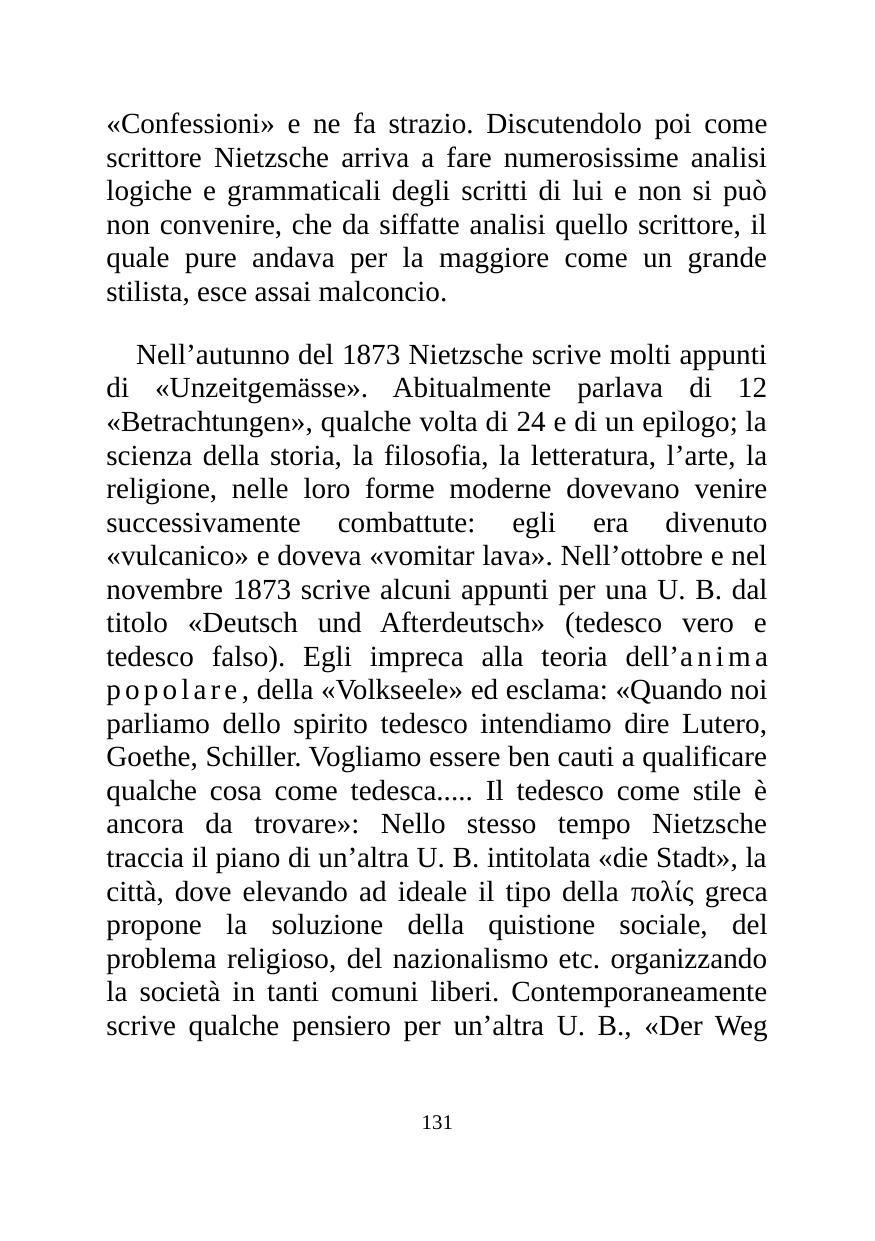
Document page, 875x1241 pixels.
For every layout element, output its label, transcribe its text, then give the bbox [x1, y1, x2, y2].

text «Confessioni» e ne fa strazio. Discutendolo poi come scrittore Nietzsche arriva a fare numerosissime analisi logiche e grammaticali degli scritti di lui e non si può non convenire, che da siffatte analisi quello scrittore, il quale pure andava per la maggiore come un grande stilista, esce assai malconcio. [106, 106, 768, 307]
text Nell’autunno del 1873 Nietzsche scrive molti appunti di «Unzeitgemässe». Abitualmente parlava di 12 «Betrachtungen», qualche volta di 24 e di un epilogo; la scienza della storia, la filosofia, la letteratura, l’arte, la religione, nelle loro forme moderne dovevano venire successivamente combattute: egli era divenuto «vulcanico» e doveva «vomitar lava». Nell’ottobre e nel novembre 1873 scrive alcuni appunti per una U. B. dal titolo «Deutsch und Afterdeutsch» (tedesco vero e tedesco falso). Egli impreca alla teoria dell’anima popolare, della «Volkseele» ed esclama: «Quando noi parliamo dello spirito tedesco intendiamo dire Lutero, Goethe, Schiller. Vogliamo essere ben cauti a qualificare qualche cosa come tedesca..... Il tedesco come stile è ancora da trovare»: Nello stesso tempo Nietzsche traccia il piano di un’altra U. B. intitolata «die Stadt», la città, dove elevando ad ideale il tipo della πολίς greca propone la soluzione della quistione sociale, del problema religioso, del nazionalismo etc. organizzando la società in tanti comuni liberi. Contemporaneamente scrive qualche pensiero per un’altra U. B., «Der Weg [106, 337, 768, 1041]
